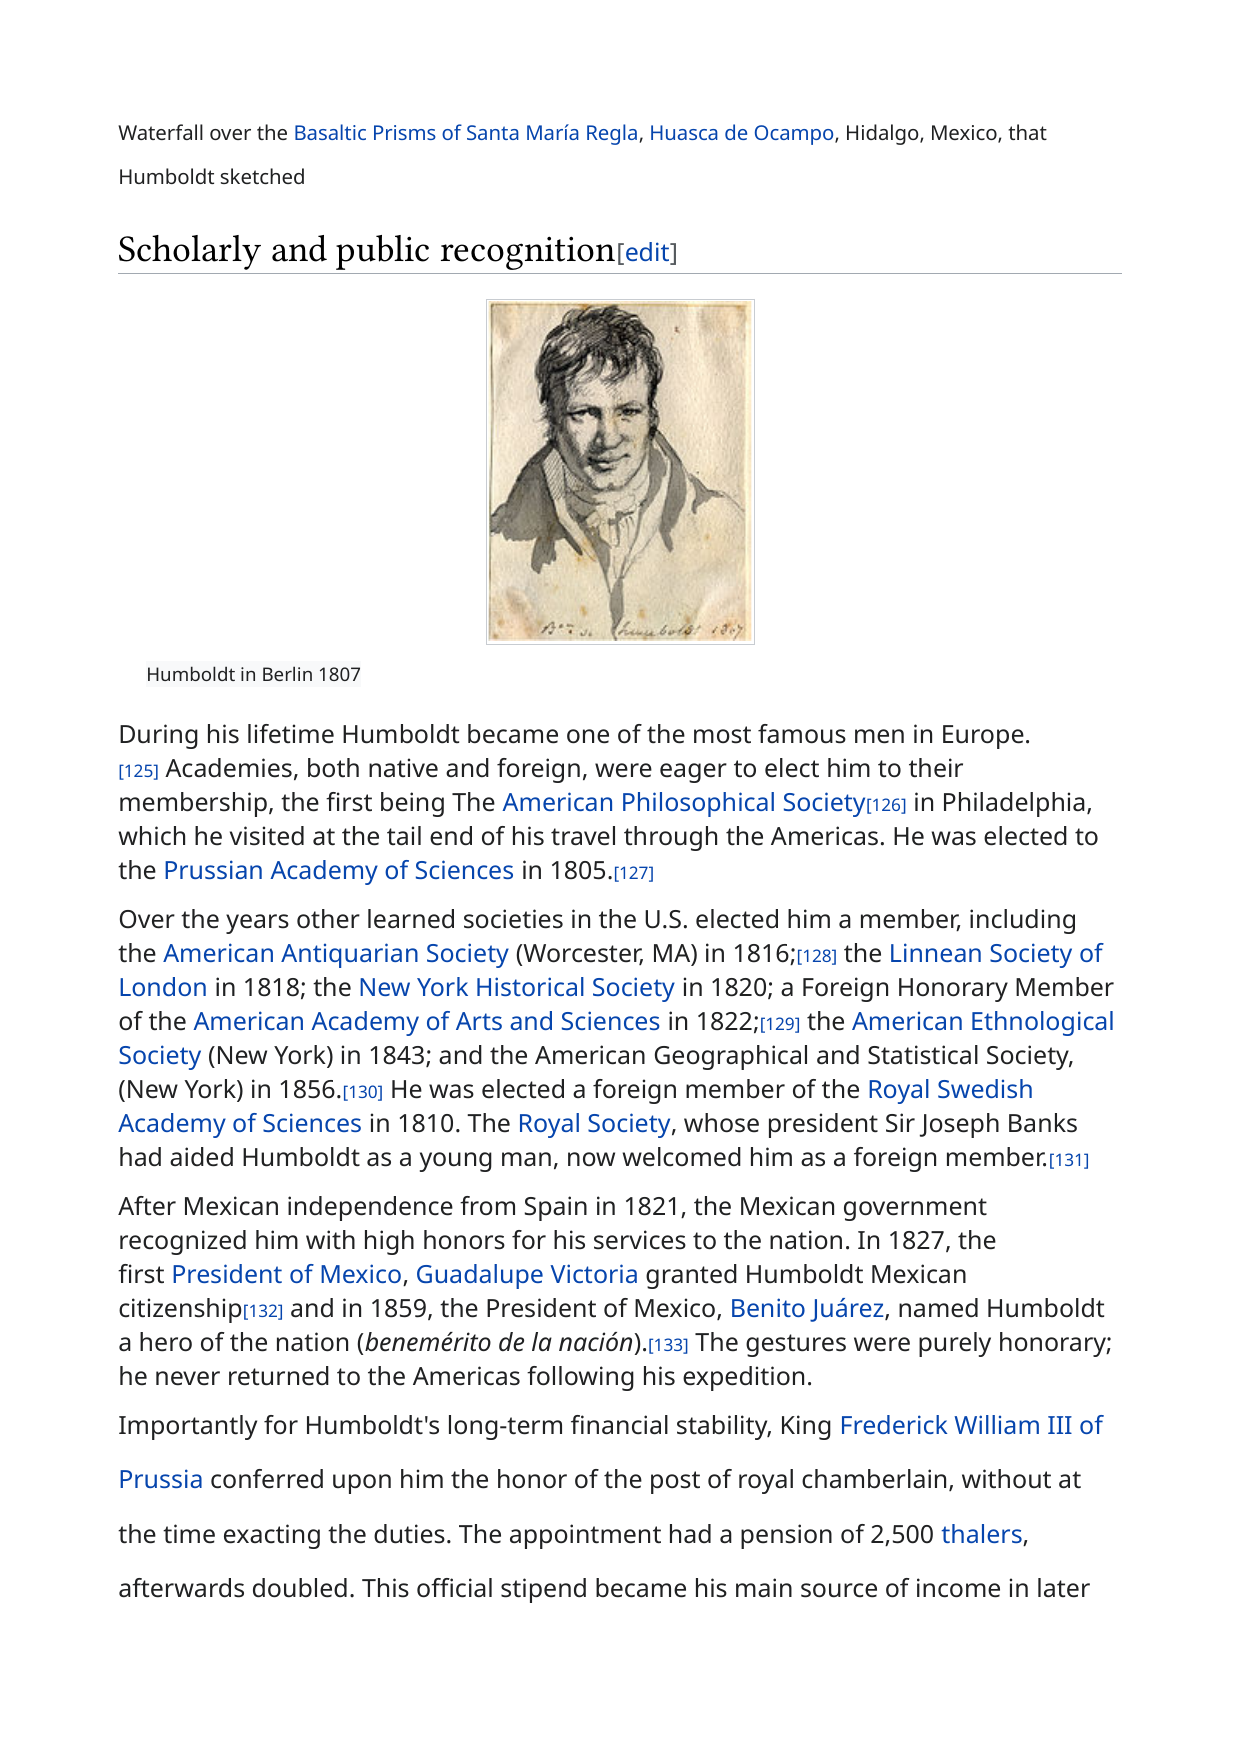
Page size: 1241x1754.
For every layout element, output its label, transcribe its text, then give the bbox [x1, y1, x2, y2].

subtitle Scholarly and public recognition[edit] [118, 227, 1122, 273]
text After Mexican independence from Spain in 1821, the Mexican government recognized him with high honors for his services to the nation. In 1827, the first President of Mexico, Guadalupe Victoria granted Humboldt Mexican citizenship[132] and in 1859, the President of Mexico, Benito Juárez, named Humboldt a hero of the nation (benemérito de la nación).[133] The gestures were purely honorary; he never returned to the Americas following his expedition. [118, 1188, 1122, 1393]
picture [488, 301, 752, 641]
list Waterfall over the Basaltic Prisms of Santa María Regla, Huasca de Ocampo, Hidalgo, Mexico, that Humboldt sketched [118, 118, 1122, 190]
text Over the years other learned societies in the U.S. elected him a member, including the American Antiquarian Society (Worcester, MA) in 1816;[128] the Linnean Society of London in 1818; the New York Historical Society in 1820; a Foreign Honorary Member of the American Academy of Arts and Sciences in 1822;[129] the American Ethnological Society (New York) in 1843; and the American Geographical and Statistical Society, (New York) in 1856.[130] He was elected a foreign member of the Royal Swedish Academy of Sciences in 1810. The Royal Society, whose president Sir Joseph Banks had aided Humboldt as a young man, now welcomed him as a foreign member.[131] [118, 901, 1122, 1174]
text During his lifetime Humboldt became one of the most famous men in Europe.[125] Academies, both native and foreign, were eager to elect him to their membership, the first being The American Philosophical Society[126] in Philadelphia, which he visited at the tail end of his travel through the Americas. He was elected to the Prussian Academy of Sciences in 1805.[127] [118, 716, 1122, 887]
text Importantly for Humboldt's long-term financial stability, King Frederick William III of Prussia conferred upon him the honor of the post of royal chamberlain, without at the time exacting the duties. The appointment had a pension of 2,500 thalers, afterwards doubled. This official stipend became his main source of income in later [118, 1407, 1122, 1605]
text Humboldt in Berlin 1807 [123, 661, 1122, 687]
